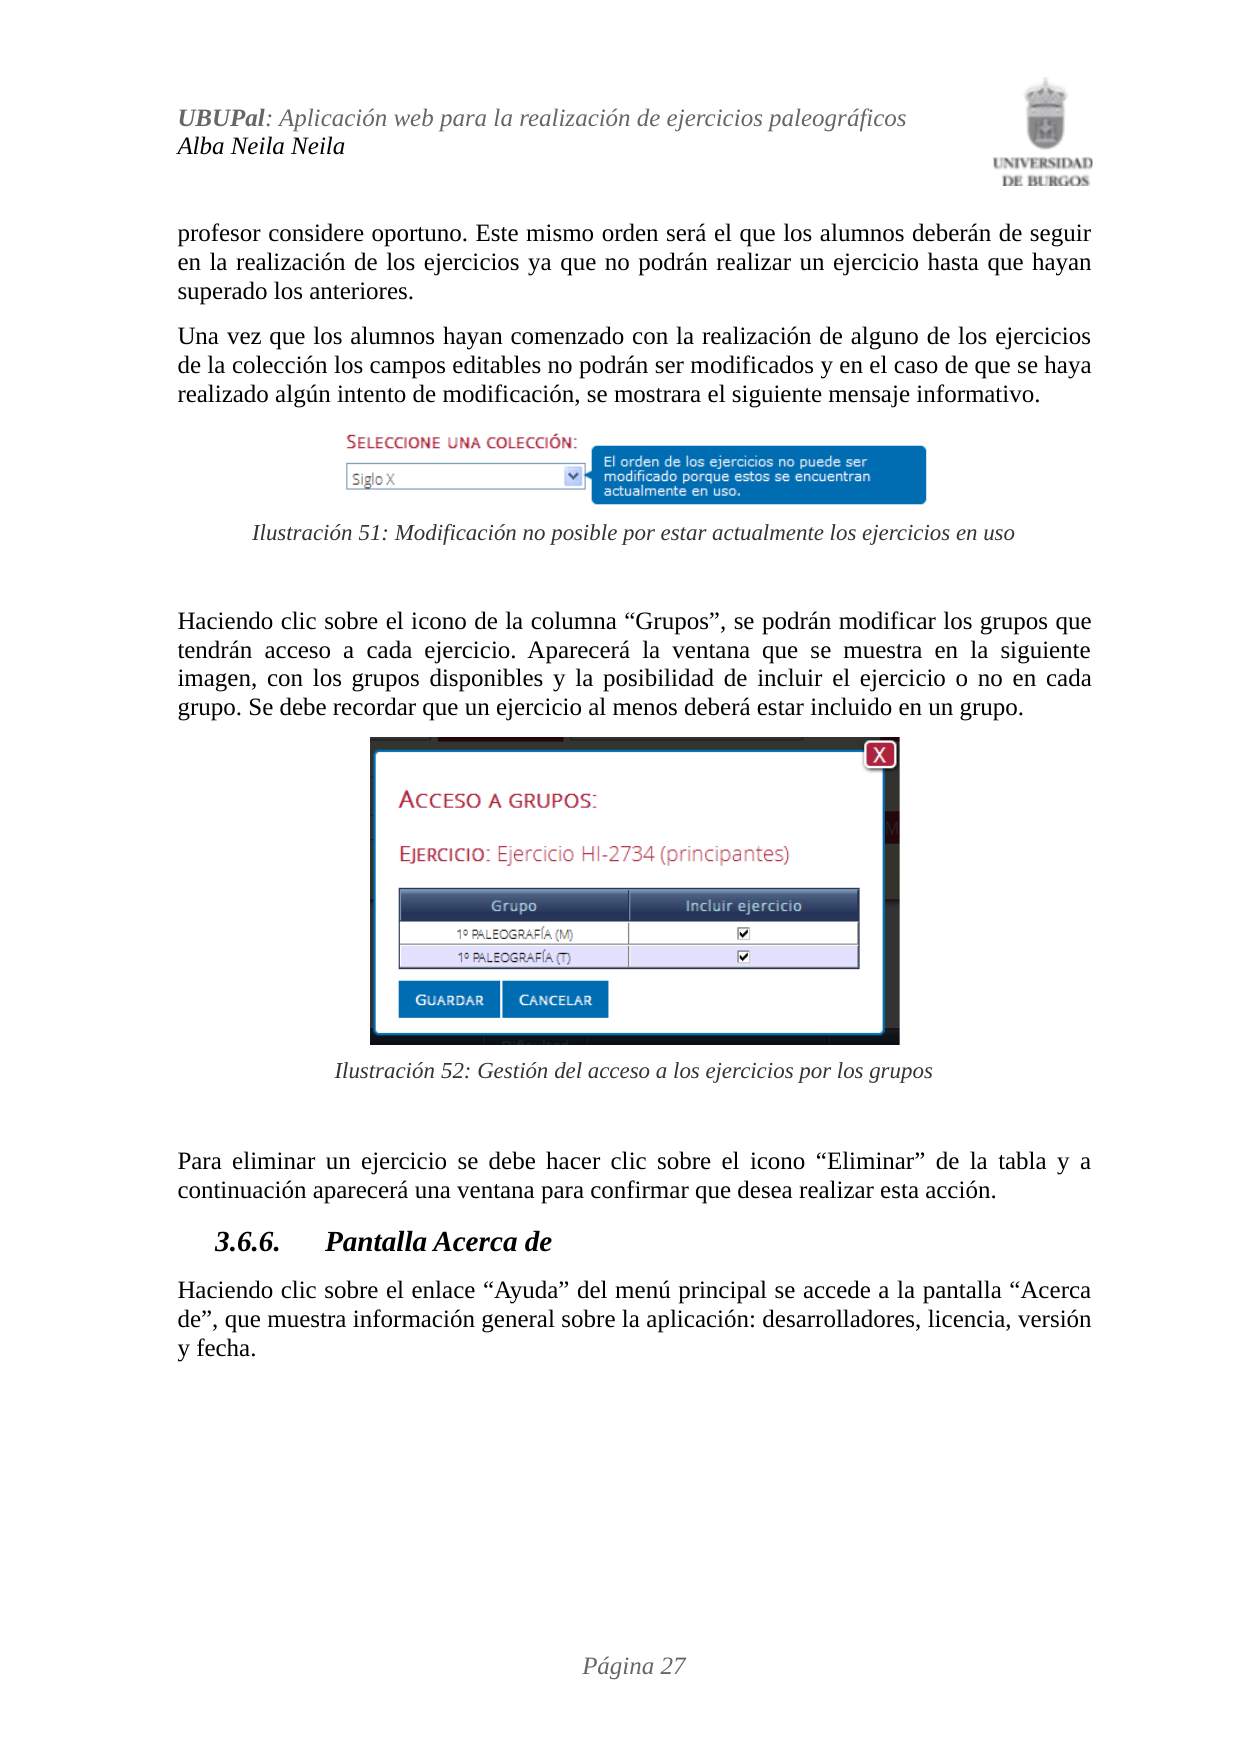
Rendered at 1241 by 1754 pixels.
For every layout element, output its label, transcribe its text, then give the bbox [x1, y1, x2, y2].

picture [993, 77, 1093, 186]
subtitle Pantalla Acerca de [215, 1224, 1092, 1258]
text Ilustración 51: Modificación no posible por estar actualmente los ejercicios en uso [224, 437, 1046, 545]
text Una vez que los alumnos hayan comenzado con la realización de alguno de los ejercicios de la colección los campos editables no podrán ser modificados y en el caso de que se haya realizado algún intento de modificación, se mostrara el siguiente mensaje informativo. [177, 321, 1092, 407]
text profesor considere oportuno. Este mismo orden será el que los alumnos deberán de seguir en la realización de los ejercicios ya que no podrán realizar un ejercicio hasta que hayan superado los anteriores. [177, 218, 1092, 304]
text Haciendo clic sobre el icono de la columna “Grupos”, se podrán modificar los grupos que tendrán acceso a cada ejercicio. Aparecerá la ventana que se muestra en la siguiente imagen, con los grupos disponibles y la posibilidad de incluir el ejercicio o no en cada grupo. Se debe recordar que un ejercicio al menos deberá estar incluido en un grupo. [177, 606, 1092, 721]
text Haciendo clic sobre el enlace “Ayuda” del menú principal se accede a la pantalla “Acerca de”, que muestra información general sobre la aplicación: desarrolladores, licencia, versión y fecha. [177, 1275, 1092, 1362]
text Ilustración 52: Gestión del acceso a los ejercicios por los grupos [305, 750, 965, 1084]
text Para eliminar un ejercicio se debe hacer clic sobre el icono “Eliminar” de la tabla y a continuación aparecerá una ventana para confirmar que desea realizar esta acción. [177, 1146, 1092, 1203]
